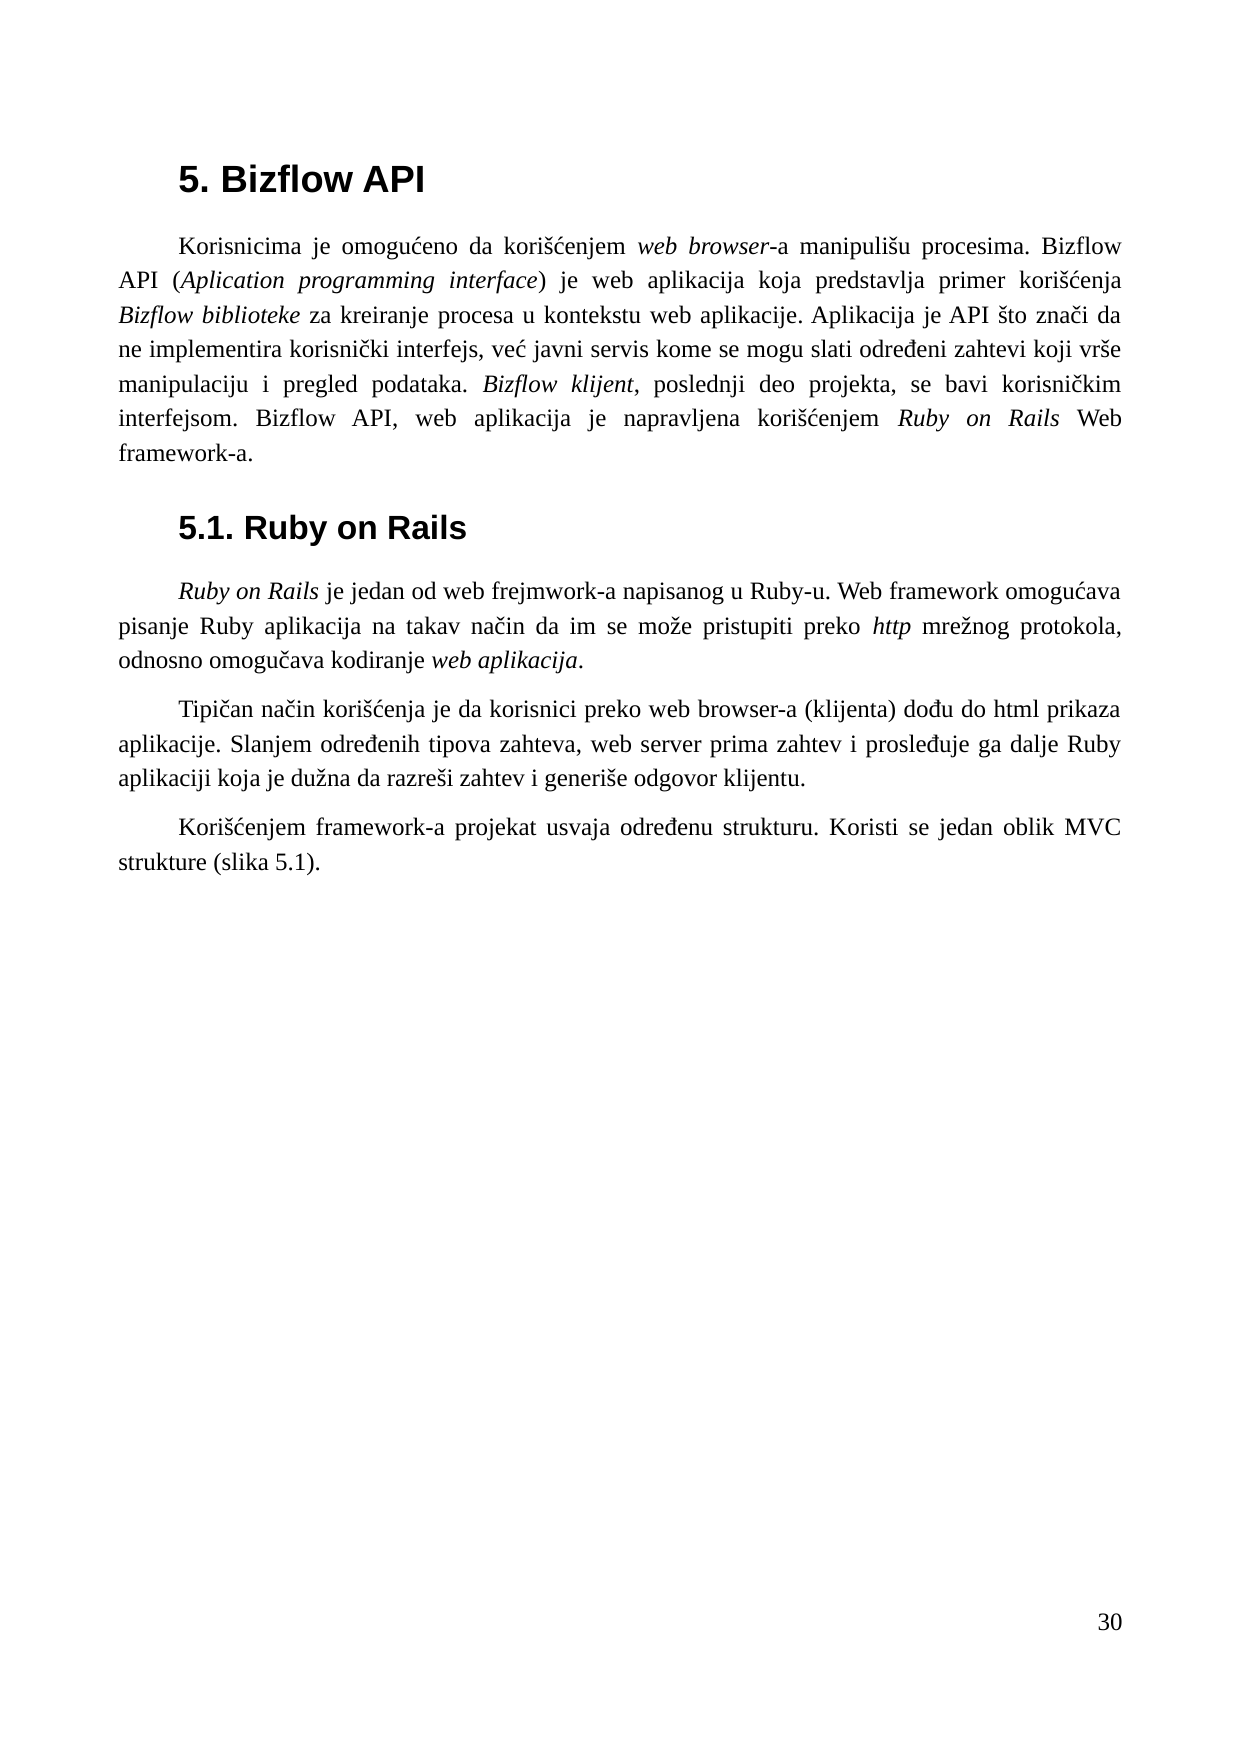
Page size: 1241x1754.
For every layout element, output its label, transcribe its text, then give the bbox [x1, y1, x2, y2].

subtitle Bizflow API [118, 157, 1122, 201]
text Tipičan način korišćenja je da korisnici preko web browser-a (klijenta) dođu do html prikaza aplikacije. Slanjem određenih tipova zahteva, web server prima zahtev i prosleđuje ga dalje Ruby aplikaciji koja je dužna da razreši zahtev i generiše odgovor klijentu. [118, 694, 1122, 792]
subtitle Ruby on Rails [118, 508, 1122, 546]
text Korisnicima je omogućeno da korišćenjem web browser-a manipulišu procesima. Bizflow API (Aplication programming interface) je web aplikacija koja predstavlja primer korišćenja Bizflow biblioteke za kreiranje procesa u kontekstu web aplikacije. Aplikacija je API što znači da ne implementira korisnički interfejs, već javni servis kome se mogu slati određeni zahtevi koji vrše manipulaciju i pregled podataka. Bizflow klijent, poslednji deo projekta, se bavi korisničkim interfejsom. Bizflow API, web aplikacija je napravljena korišćenjem Ruby on Rails Web framework-a. [118, 231, 1122, 466]
text Korišćenjem framework-a projekat usvaja određenu strukturu. Koristi se jedan oblik MVC strukture (slika 5.1). [118, 812, 1122, 876]
text Ruby on Rails je jedan od web frejmwork-a napisanog u Ruby-u. Web framework omogućava pisanje Ruby aplikacija na takav način da im se može pristupiti preko http mrežnog protokola, odnosno omogučava kodiranje web aplikacija. [118, 576, 1122, 674]
